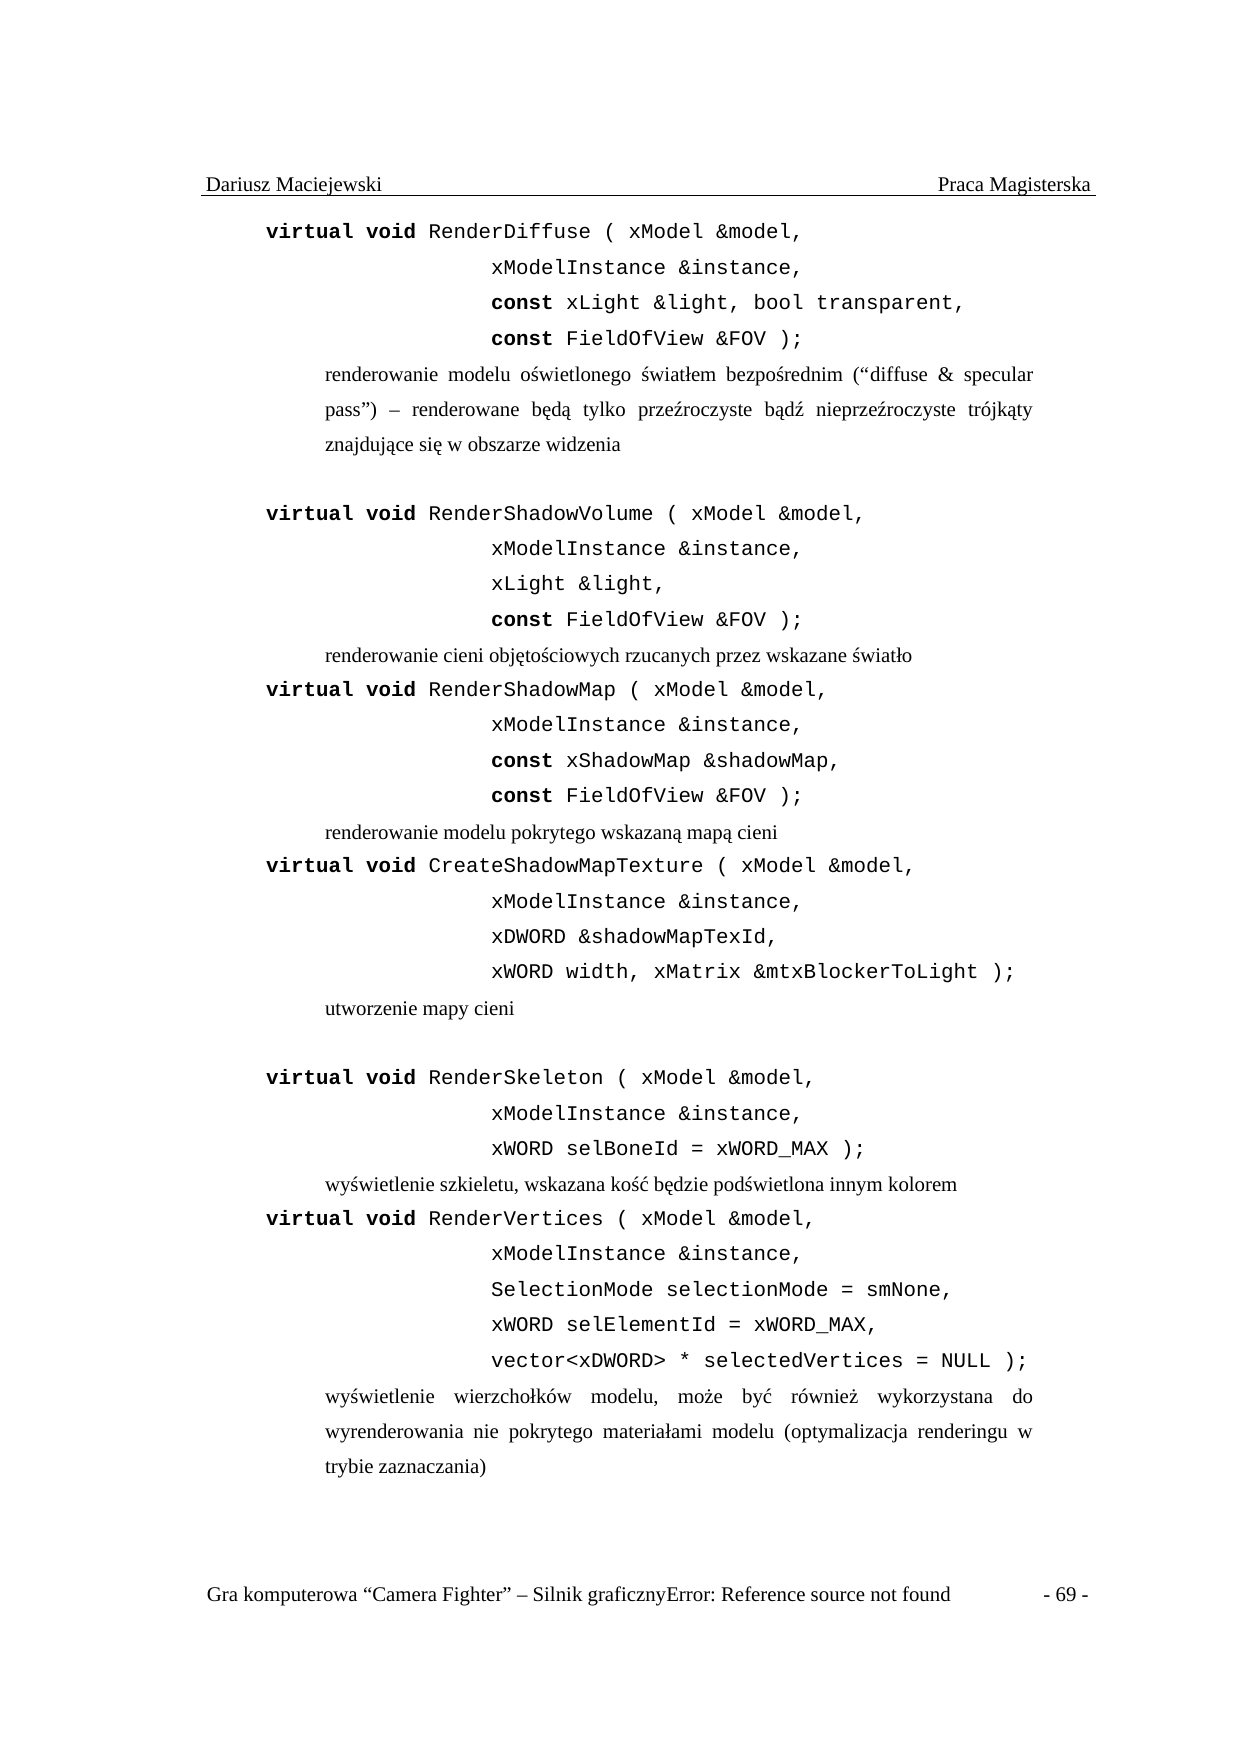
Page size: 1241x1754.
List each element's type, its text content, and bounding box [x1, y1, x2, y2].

text renderowanie modelu pokrytego wskazaną mapą cieni [325, 821, 1033, 844]
text wyświetlenie wierzchołków modelu, może być również wykorzystana do wyrenderowania nie pokrytego materiałami modelu (optymalizacja renderingu w trybie zaznaczania) [325, 1385, 1033, 1478]
text xLight &light, [266, 573, 1033, 597]
text virtual void RenderShadowVolume ( xModel &model, xModelInstance &instance, [266, 503, 1033, 562]
text virtual void RenderShadowMap ( xModel &model, xModelInstance &instance, const xShadowMap &shadowMap, const FieldOfView &FOV ); [266, 679, 1033, 809]
text const FieldOfView &FOV ); [266, 609, 1033, 632]
text virtual void RenderVertices ( xModel &model, xModelInstance &instance, SelectionMode selectionMode = smNone, xWORD selElementId = xWORD_MAX, vector<xDWORD> * selectedVertices = NULL ); [266, 1208, 1033, 1373]
text wyświetlenie szkieletu, wskazana kość będzie podświetlona innym kolorem [325, 1173, 1033, 1196]
text virtual void RenderSkeleton ( xModel &model, xModelInstance &instance, xWORD selBoneId = xWORD_MAX ); [266, 1067, 1033, 1162]
text virtual void CreateShadowMapTexture ( xModel &model, xModelInstance &instance, xDWORD &shadowMapTexId, xWORD width, xMatrix &mtxBlockerToLight ); [266, 855, 1033, 985]
text utworzenie mapy cieni [325, 997, 1033, 1020]
text renderowanie cieni objętościowych rzucanych przez wskazane światło [325, 644, 1033, 667]
text renderowanie modelu oświetlonego światłem bezpośrednim (“diffuse & specular pass”) – renderowane będą tylko przeźroczyste bądź nieprzeźroczyste trójkąty znajdujące się w obszarze widzenia [325, 363, 1033, 456]
text virtual void RenderDiffuse ( xModel &model, xModelInstance &instance, const xLight &light, bool transparent, const FieldOfView &FOV ); [266, 221, 1033, 351]
